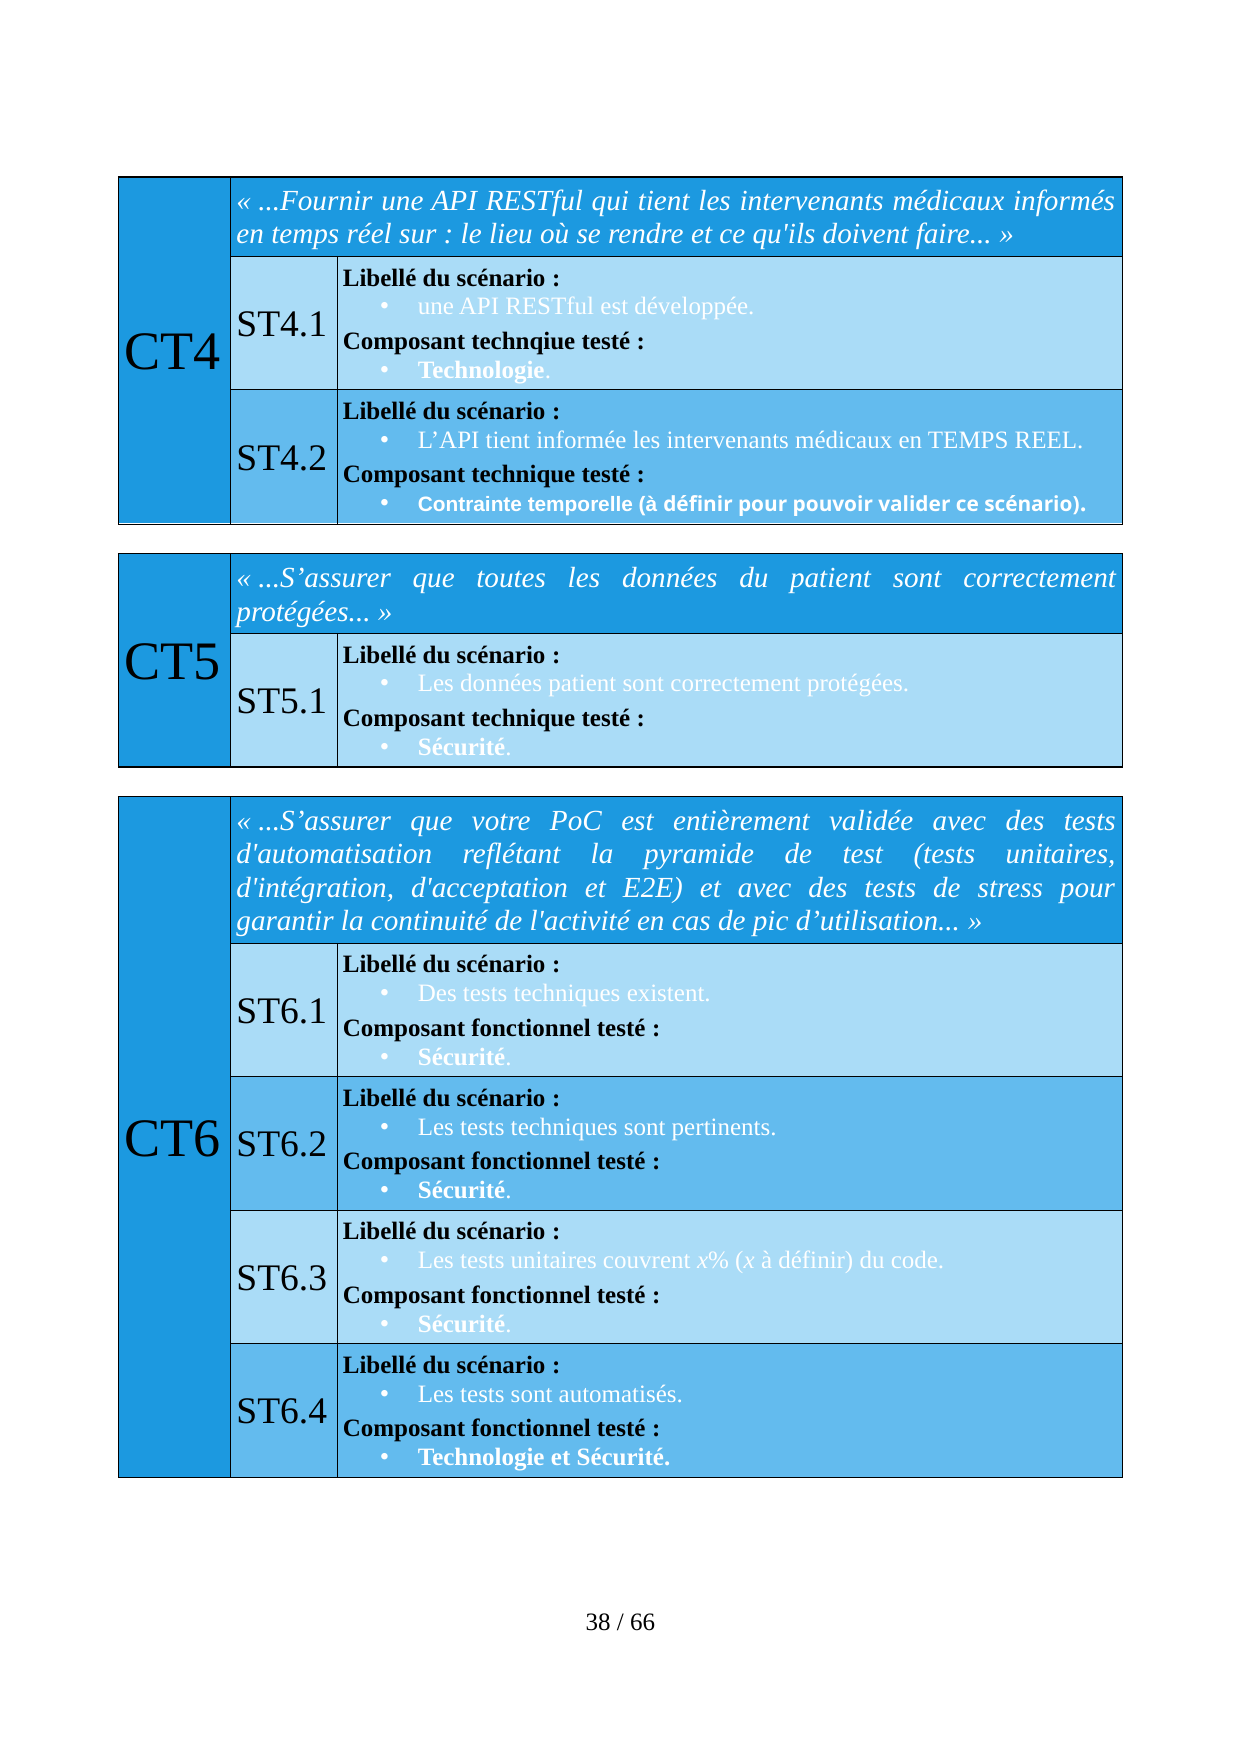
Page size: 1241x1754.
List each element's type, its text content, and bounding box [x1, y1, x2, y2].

table_cell Libellé du scénario : Les données patient sont correctement protégées. Composant technique testé : Sécurité. [338, 634, 1122, 766]
table_cell Libellé du scénario : L’API tient informée les intervenants médicaux en TEMPS REEL. Composant technique testé : Contrainte temporelle (à définir pour pouvoir valider ce scénario). [338, 390, 1122, 523]
table_header « ...Fournir une API RESTful qui tient les intervenants médicaux informés en temps réel sur : le lieu où se rendre et ce qu'ils doivent faire... » [231, 178, 1122, 256]
table_cell Libellé du scénario : Des tests techniques existent. Composant fonctionnel testé : Sécurité. [338, 944, 1122, 1076]
table_header CT5 [119, 554, 230, 766]
table_cell ST4.1 [231, 257, 337, 389]
table_cell ST6.4 [231, 1344, 337, 1477]
table_cell Libellé du scénario : Les tests sont automatisés. Composant fonctionnel testé : Technologie et Sécurité. [338, 1344, 1122, 1477]
table_cell ST4.2 [231, 390, 337, 523]
table_cell Libellé du scénario : Les tests unitaires couvrent x% (x à définir) du code. Composant fonctionnel testé : Sécurité. [338, 1211, 1122, 1343]
table_header CT4 [119, 178, 230, 523]
table_header « ...S’assurer que votre PoC est entièrement validée avec des tests d'automatisation reflétant la pyramide de test (tests unitaires, d'intégration, d'acceptation et E2E) et avec des tests de stress pour garantir la continuité de l'activité en cas de pic d’utilisation... » [231, 797, 1122, 943]
table_cell Libellé du scénario : Les tests techniques sont pertinents. Composant fonctionnel testé : Sécurité. [338, 1077, 1122, 1210]
table_cell Libellé du scénario : une API RESTful est développée. Composant technqiue testé : Technologie. [338, 257, 1122, 389]
table_cell ST6.3 [231, 1211, 337, 1343]
table_cell ST6.1 [231, 944, 337, 1076]
table_cell ST6.2 [231, 1077, 337, 1210]
table_cell ST5.1 [231, 634, 337, 766]
table_header « ...S’assurer que toutes les données du patient sont correctement protégées... » [231, 554, 1122, 633]
table_header CT6 [119, 797, 230, 1477]
